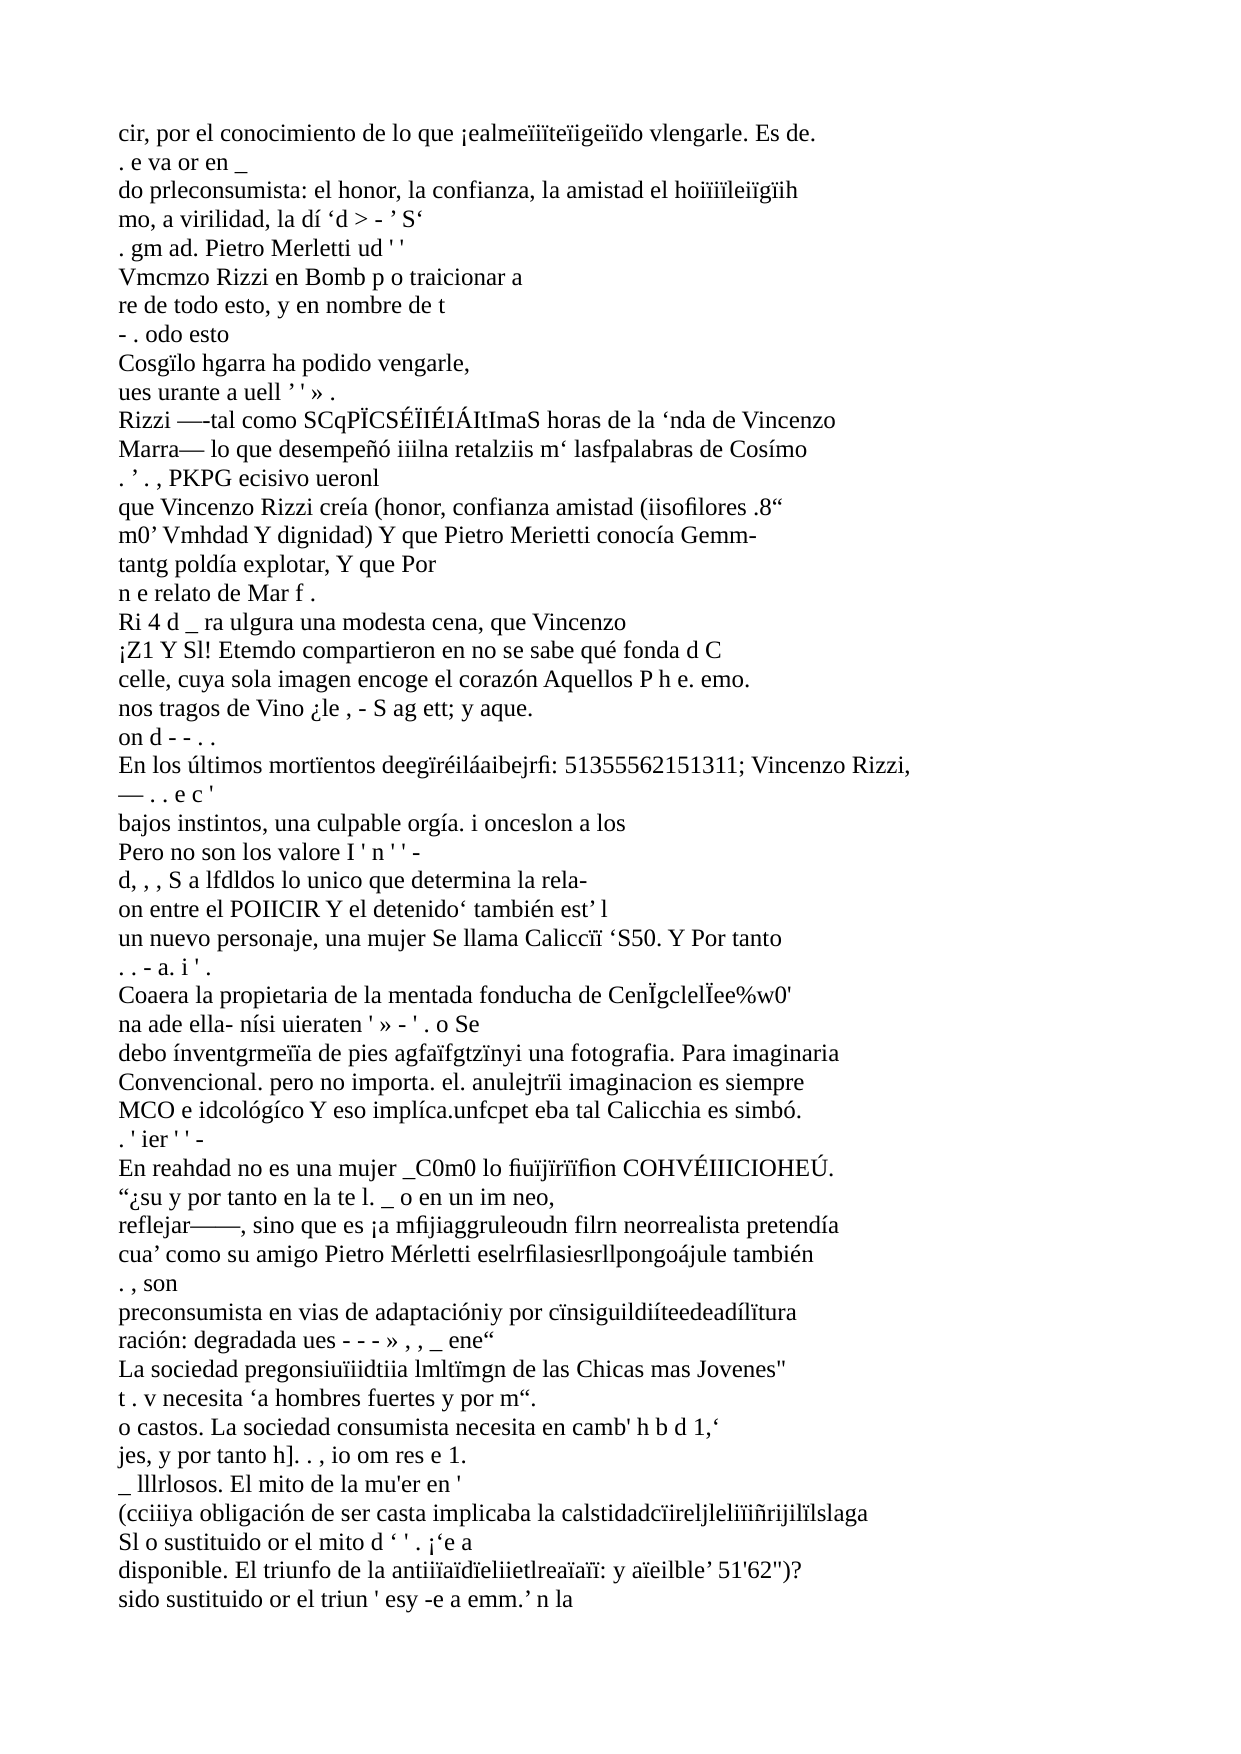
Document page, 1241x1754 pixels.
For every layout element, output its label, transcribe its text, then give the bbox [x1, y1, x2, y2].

text Marra— lo que desempeñó iiilna retalziis m‘ lasfpalabras de Cosímo [118, 434, 1122, 463]
text (cciiiya obligación de ser casta implicaba la calstidadcïireljleliïiñrijilïlslaga [118, 1498, 1122, 1527]
text . , son [118, 1268, 1122, 1297]
text nos tragos de Vino ¿le , - S ag ett; y aque. [118, 693, 1122, 722]
text on entre el POIICIR Y el detenido‘ también est’ l [118, 894, 1122, 923]
text Coaera la propietaria de la mentada fonducha de CenÏgclelÏee%w0' [118, 981, 1122, 1009]
text sido sustituido or el triun ' esy -e a emm.’ n la [118, 1584, 1122, 1613]
text . e va or en _ [118, 147, 1122, 176]
text Vmcmzo Rizzi en Bomb p o traicionar a [118, 262, 1122, 291]
text tantg poldía explotar, Y que Por [118, 549, 1122, 578]
text jes, y por tanto h]. . , io om res e 1. [118, 1441, 1122, 1469]
text — . . e c ' [118, 779, 1122, 808]
text t . v necesita ‘a hombres fuertes y por m“. [118, 1383, 1122, 1412]
text re de todo esto, y en nombre de t [118, 291, 1122, 319]
text En los últimos mortïentos deegïréiláaibejrﬁ: 51355562151311; Vincenzo Rizzi, [118, 751, 1122, 779]
text m0’ Vmhdad Y dignidad) Y que Pietro Merietti conocía Gemm- [118, 521, 1122, 549]
text ues urante a uell ’ ' » . [118, 377, 1122, 406]
text MCO e idcológíco Y eso implíca.unfcpet eba tal Calicchia es simbó. [118, 1096, 1122, 1124]
text bajos instintos, una culpable orgía. i onceslon a los [118, 808, 1122, 837]
text na ade ella- nísi uieraten ' » - ' . o Se [118, 1009, 1122, 1038]
text disponible. El triunfo de la antiiïaïdïeliietlreaïaïï: y aïeilble’ 51'62")? [118, 1556, 1122, 1584]
text “¿su y por tanto en la te l. _ o en un im neo, [118, 1182, 1122, 1211]
text - . odo esto [118, 319, 1122, 348]
text . ' ier ' ' - [118, 1124, 1122, 1153]
text reflejar——, sino que es ¡a mﬁjiaggruleoudn filrn neorrealista pretendía [118, 1211, 1122, 1239]
text . . - a. i ' . [118, 952, 1122, 981]
text La sociedad pregonsiuïiidtiia lmltïmgn de las Chicas mas Jovenes" [118, 1354, 1122, 1383]
text on d - - . . [118, 722, 1122, 751]
text d, , , S a lfdldos lo unico que determina la rela- [118, 866, 1122, 894]
text n e relato de Mar f . [118, 578, 1122, 607]
text o castos. La sociedad consumista necesita en camb' h b d 1,‘ [118, 1412, 1122, 1441]
text Pero no son los valore I ' n ' ' - [118, 837, 1122, 866]
text _ lllrlosos. El mito de la mu'er en ' [118, 1469, 1122, 1498]
text En reahdad no es una mujer _C0m0 lo ﬁuïjïrïïﬁon COHVÉIIICIOHEÚ. [118, 1153, 1122, 1182]
text do prleconsumista: el honor, la confianza, la amistad el hoiïiïleiïgïih [118, 176, 1122, 204]
text cir, por el conocimiento de lo que ¡ealmeïiïteïigeiïdo vlengarle. Es de. [118, 118, 1122, 147]
text . gm ad. Pietro Merletti ud ' ' [118, 233, 1122, 262]
text debo ínventgrmeïïa de pies agfaïfgtzïnyi una fotografia. Para imaginaria [118, 1038, 1122, 1067]
text . ’ . , PKPG ecisivo ueronl [118, 463, 1122, 492]
text Sl o sustituido or el mito d ‘ ' . ¡‘e a [118, 1527, 1122, 1556]
text Ri 4 d _ ra ulgura una modesta cena, que Vincenzo [118, 607, 1122, 636]
text celle, cuya sola imagen encoge el corazón Aquellos P h e. emo. [118, 664, 1122, 693]
text Convencional. pero no importa. el. anulejtrïi imaginacion es siempre [118, 1067, 1122, 1096]
text Cosgïlo hgarra ha podido vengarle, [118, 348, 1122, 377]
text que Vincenzo Rizzi creía (honor, confianza amistad (iisoﬁlores .8“ [118, 492, 1122, 521]
text cua’ como su amigo Pietro Mérletti eselrﬁlasiesrllpongoájule también [118, 1239, 1122, 1268]
text preconsumista en vias de adaptacióniy por cïnsiguildiíteedeadílïtura [118, 1297, 1122, 1326]
text Rizzi —-tal como SCqPÏCSÉÏIÉIÁItImaS horas de la ‘nda de Vincenzo [118, 406, 1122, 434]
text ¡Z1 Y Sl! Etemdo compartieron en no se sabe qué fonda d C [118, 636, 1122, 664]
text un nuevo personaje, una mujer Se llama Caliccïï ‘S50. Y Por tanto [118, 923, 1122, 952]
text mo, a virilidad, la dí ‘d > - ’ S‘ [118, 204, 1122, 233]
text ración: degradada ues - - - » , , _ ene“ [118, 1326, 1122, 1354]
